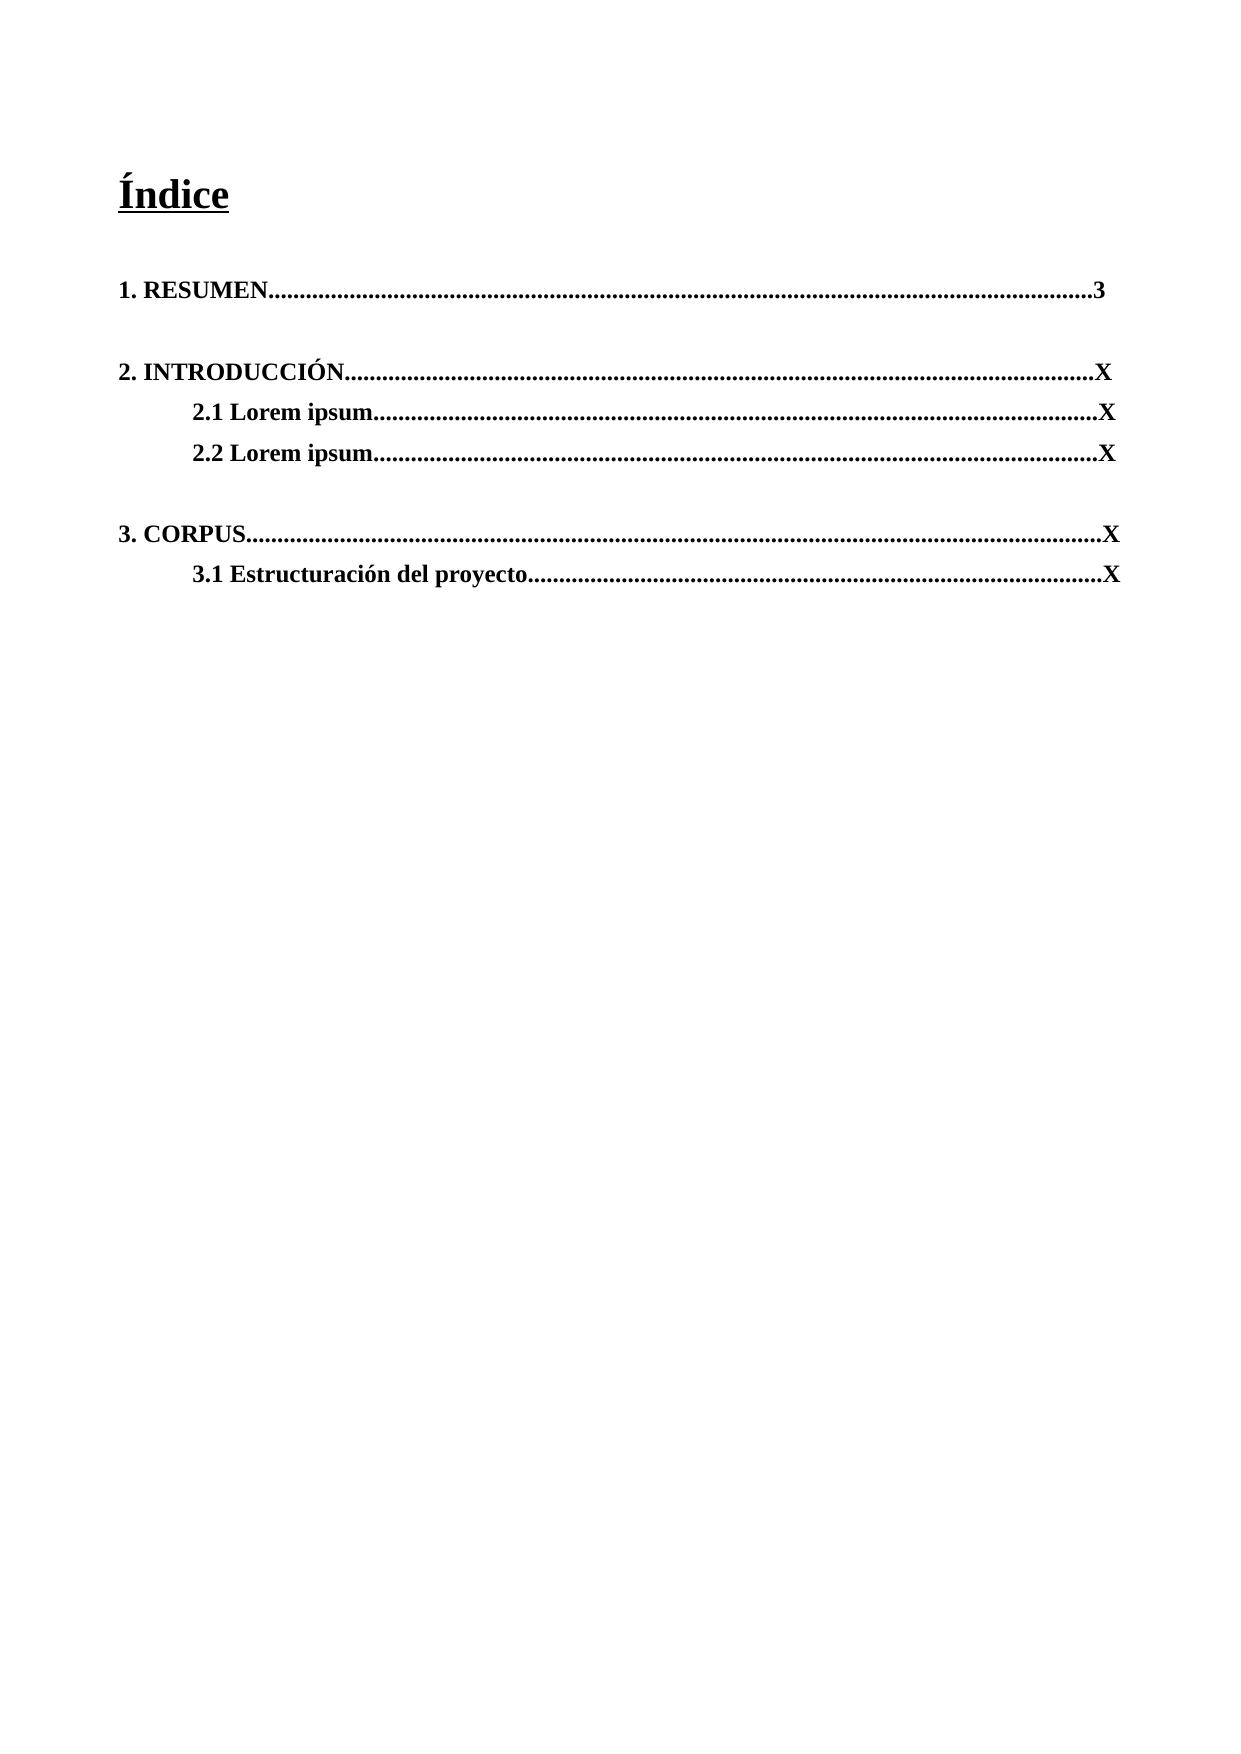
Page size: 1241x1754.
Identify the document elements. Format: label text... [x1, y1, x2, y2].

subtitle Índice [118, 169, 1122, 217]
text 3. CORPUS.........................................................................................................................................X [118, 519, 1122, 547]
text 2.1 Lorem ipsum....................................................................................................................X [118, 397, 1122, 426]
text 2. INTRODUCCIÓN........................................................................................................................X [118, 357, 1122, 385]
text 3.1 Estructuración del proyecto............................................................................................X [118, 559, 1122, 588]
text 1. RESUMEN....................................................................................................................................3 [118, 276, 1122, 304]
text 2.2 Lorem ipsum....................................................................................................................X [118, 438, 1122, 466]
